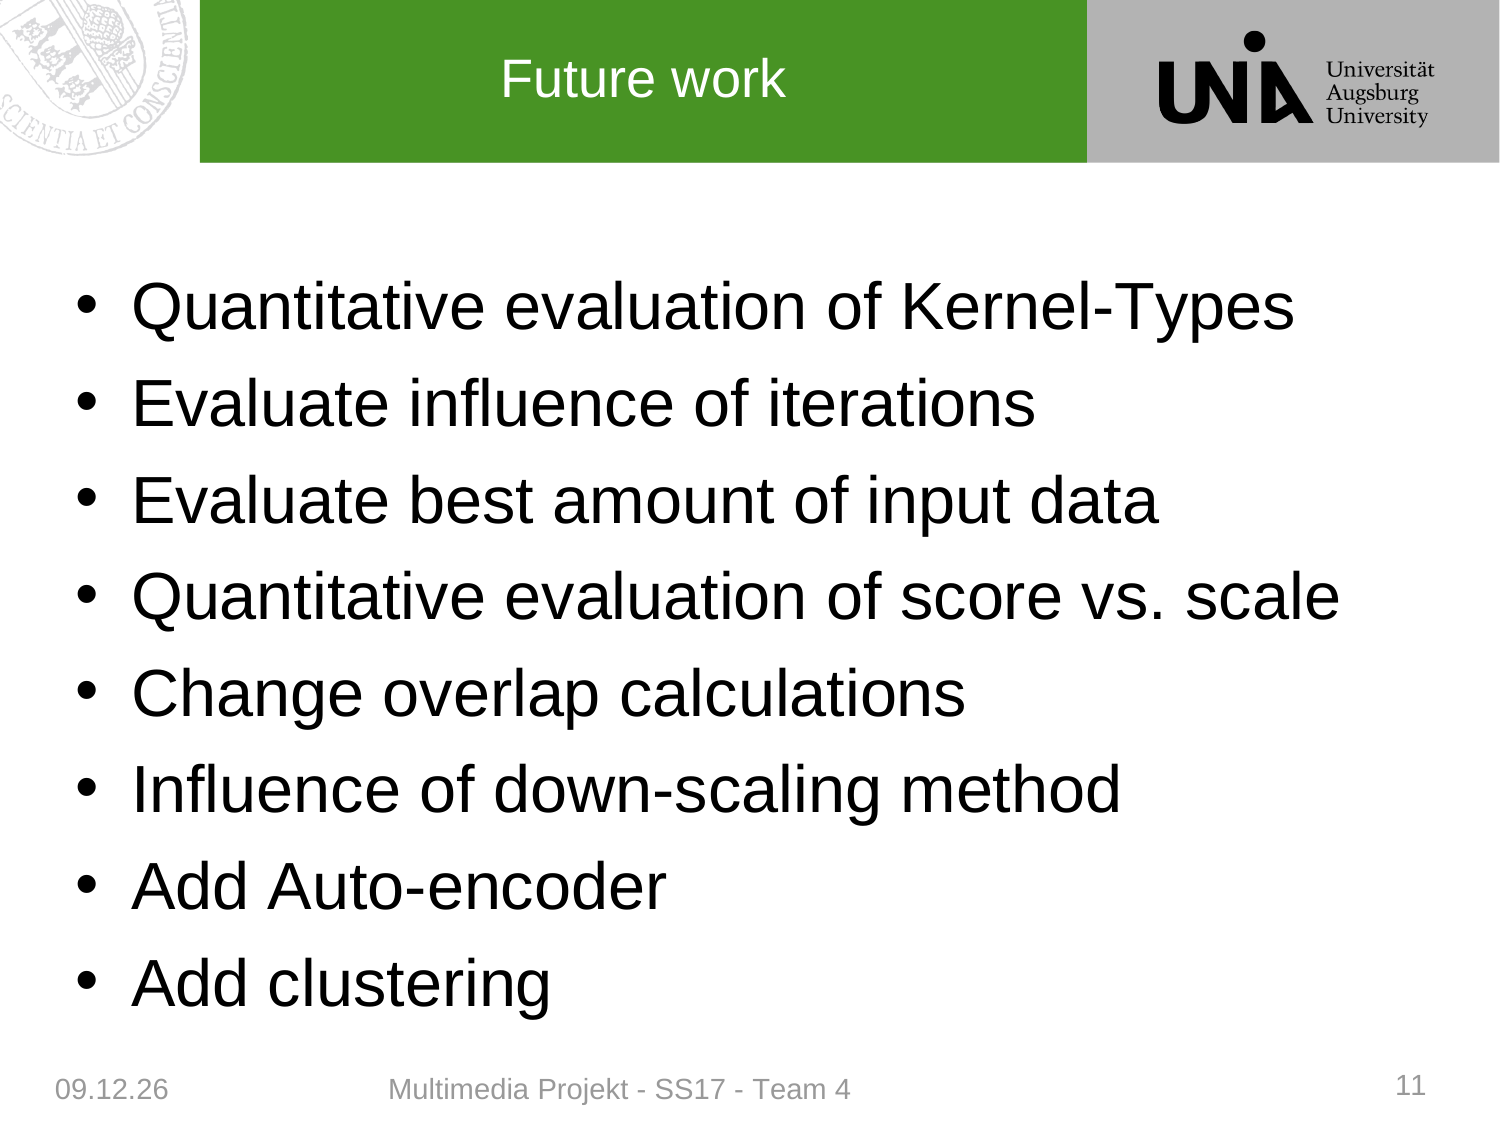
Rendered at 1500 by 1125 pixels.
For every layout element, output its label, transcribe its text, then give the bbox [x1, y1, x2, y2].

picture [0, 0, 188, 156]
title Future work [199, 35, 1087, 163]
list Quantitative evaluation of Kernel-Types Evaluate influence of iterations Evaluate best amount of input data Quantitative evaluation of score vs. scale Change overlap calculations Influence of down-scaling method Add Auto-encoder Add clustering [75, 263, 1426, 1006]
picture [1122, 12, 1488, 271]
